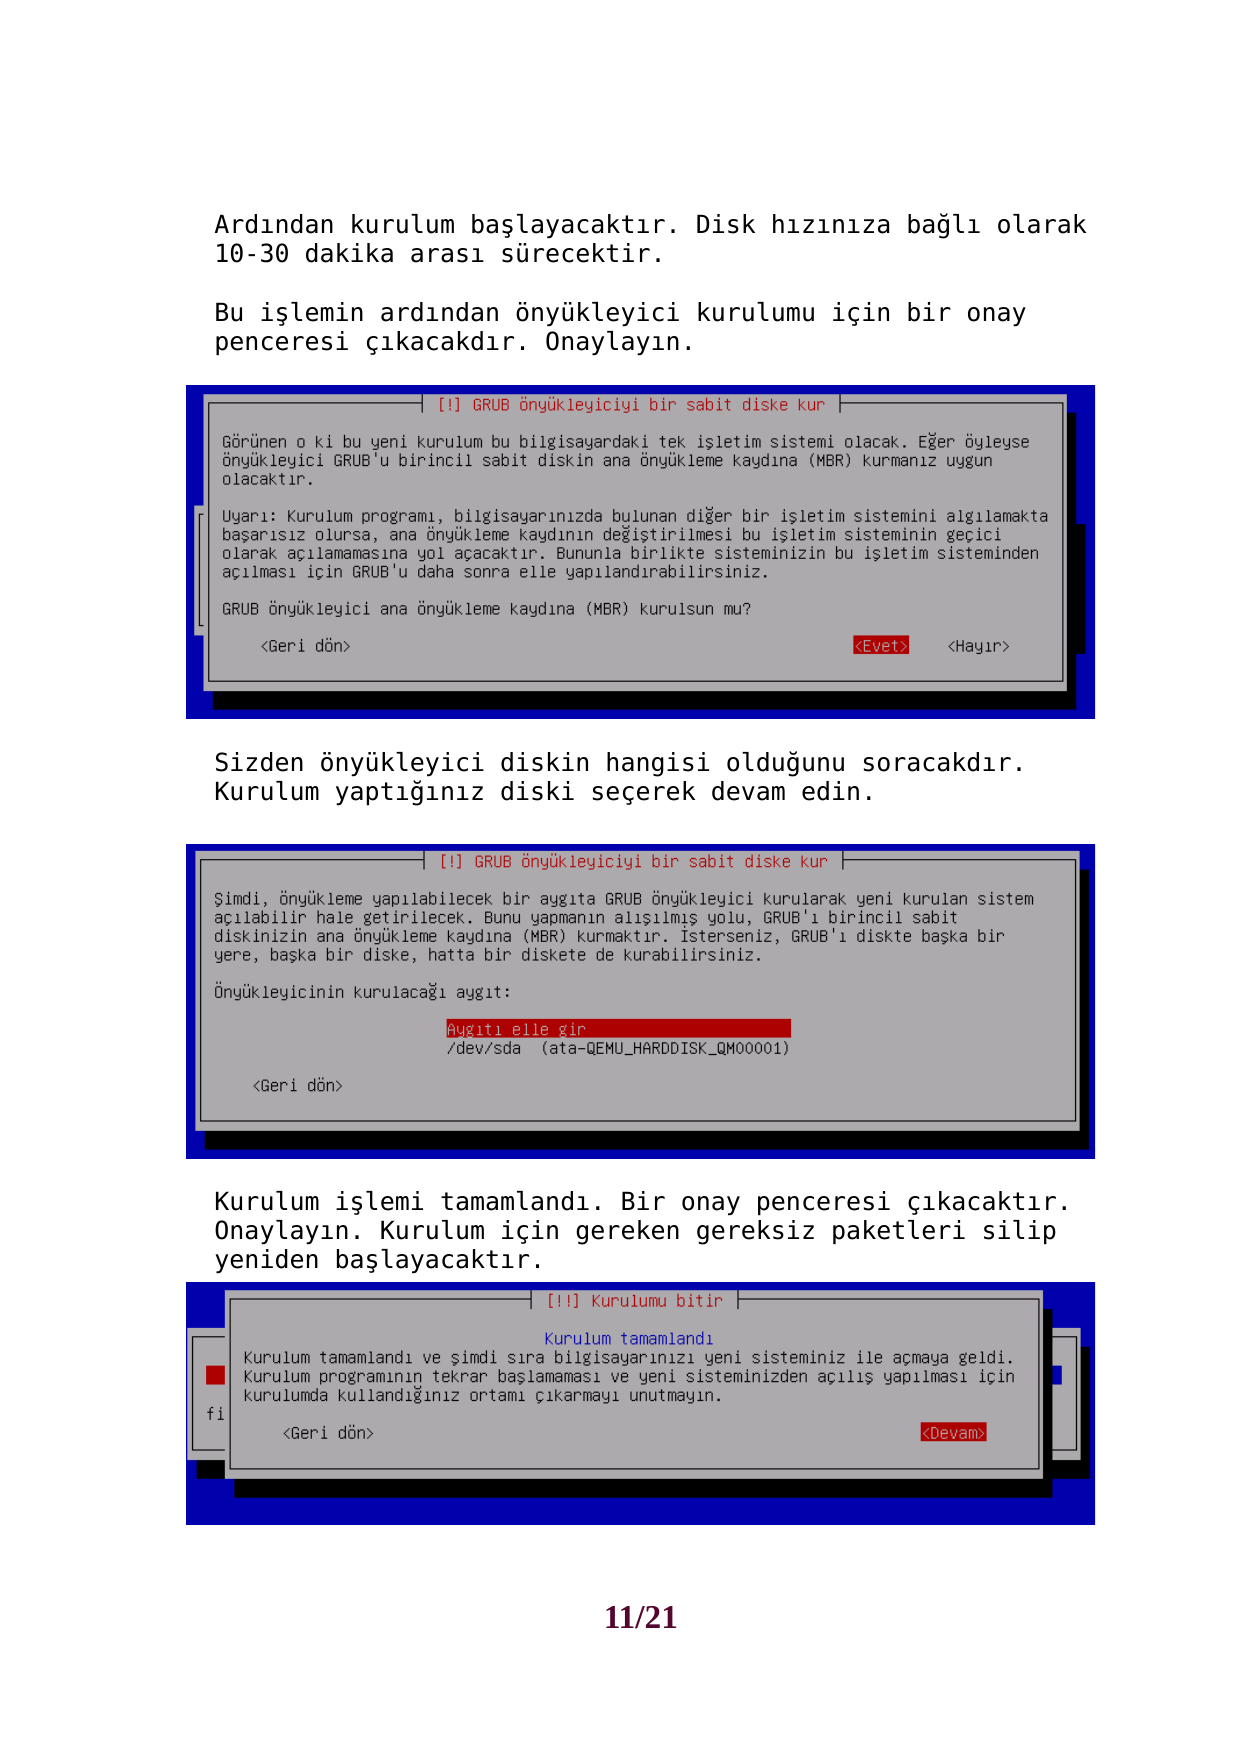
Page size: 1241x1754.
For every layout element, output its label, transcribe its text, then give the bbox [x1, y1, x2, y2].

picture [186, 1282, 1096, 1525]
text Ardından kurulum başlayacaktır. Disk hızınıza bağlı olarak 10-30 dakika arası sürecektir. [214, 181, 1123, 269]
text Bu işlemin ardından önyükleyici kurulumu için bir onay penceresi çıkacakdır. Onaylayın. [214, 298, 1123, 356]
text Sizden önyükleyici diskin hangisi olduğunu soracakdır. Kurulum yaptığınız diski seçerek devam edin. [214, 719, 1123, 806]
picture [186, 385, 1096, 719]
picture [186, 844, 1096, 1159]
text Kurulum işlemi tamamlandı. Bir onay penceresi çıkacaktır. Onaylayın. Kurulum için gereken gereksiz paketleri silip yeniden başlayacaktır. [214, 1187, 1123, 1275]
